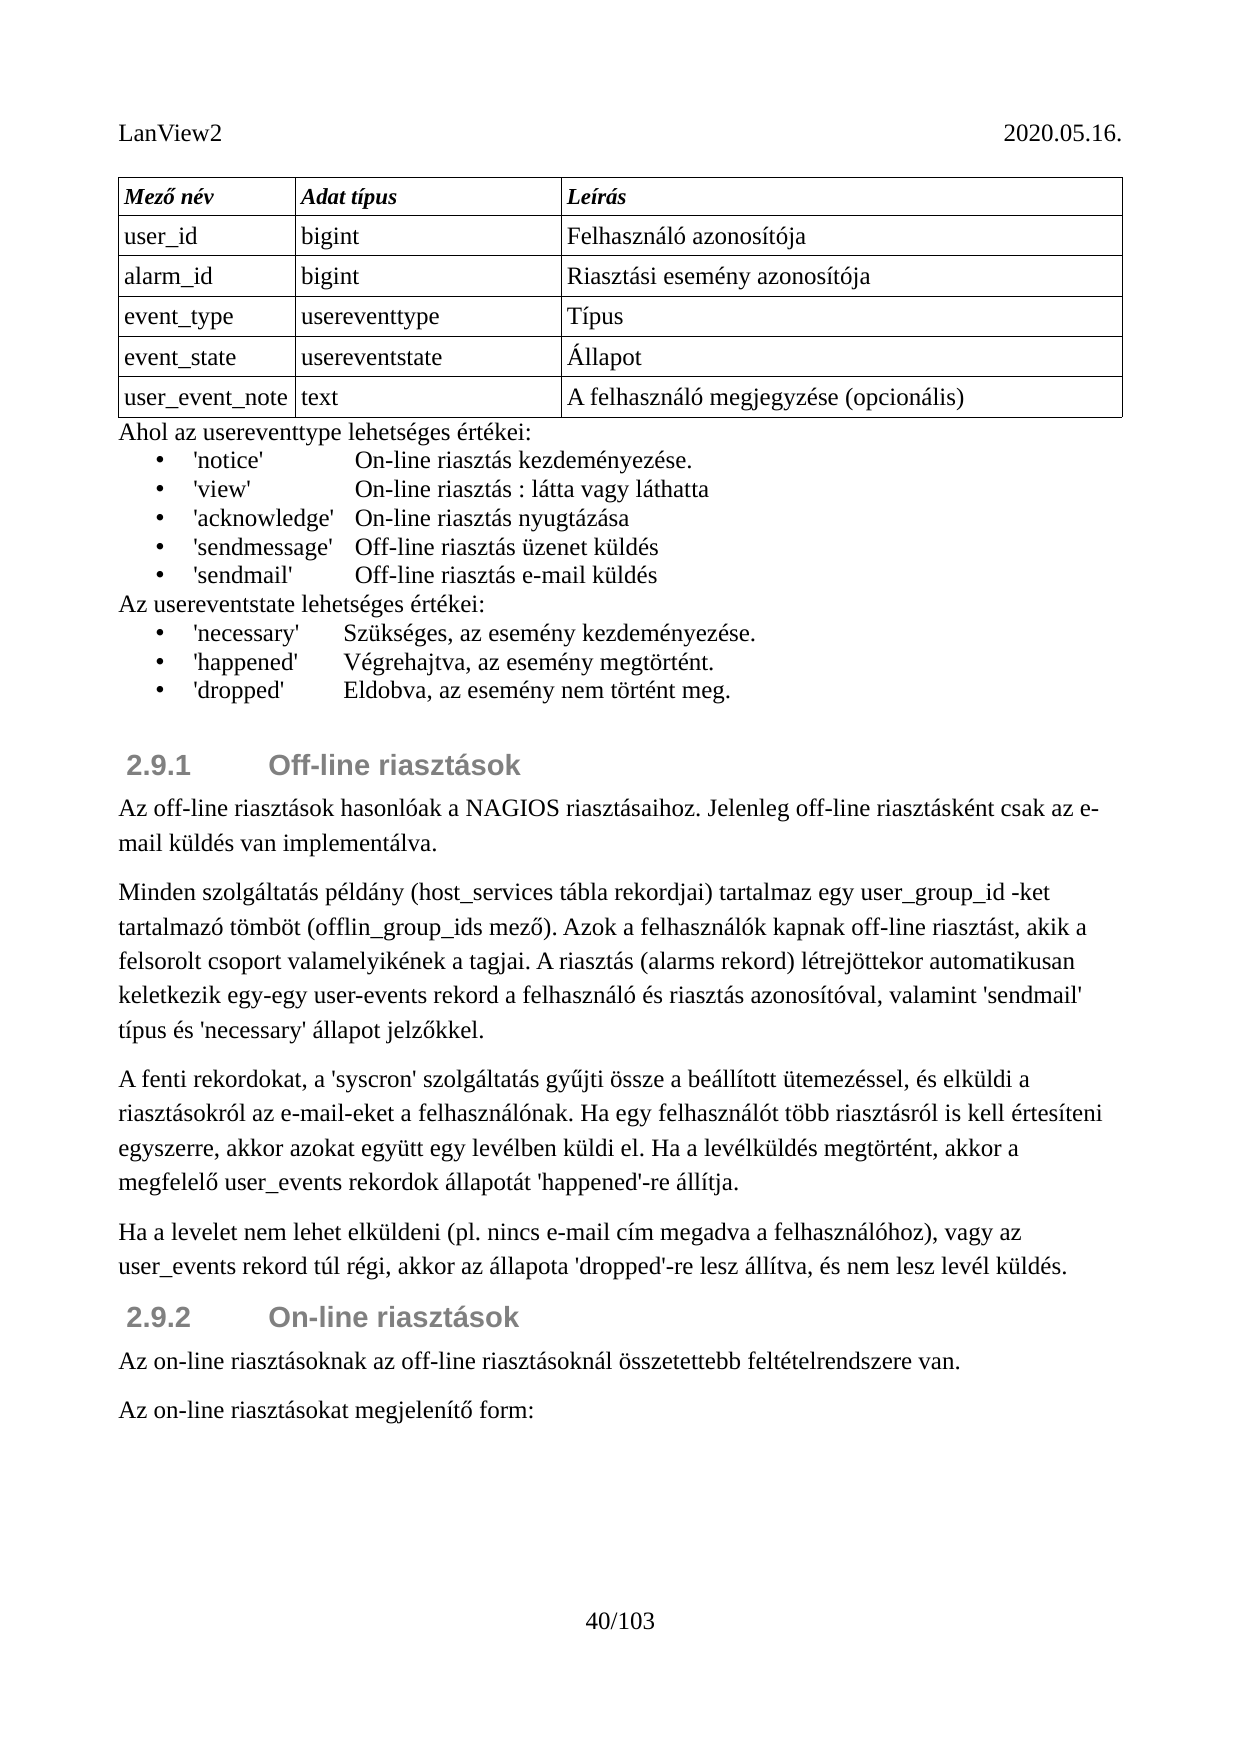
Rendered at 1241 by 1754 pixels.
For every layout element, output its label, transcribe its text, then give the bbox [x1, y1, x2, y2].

table_cell A felhasználó megjegyzése (opcionális) [562, 377, 1122, 417]
table_cell usereventtype [296, 297, 561, 336]
table_header Mező név [119, 178, 295, 215]
table_cell usereventstate [296, 337, 561, 376]
subtitle Off-line riasztások [118, 747, 1122, 781]
table_cell Típus [562, 297, 1122, 336]
table_header Adat típus [296, 178, 561, 215]
list 'sendmessage' Off-line riasztás üzenet küldés [156, 532, 1122, 560]
table_cell Felhasználó azonosítója [562, 216, 1122, 255]
list 'necessary' Szükséges, az esemény kezdeményezése. [156, 618, 1122, 647]
subtitle On-line riasztások [118, 1300, 1122, 1334]
list 'dropped' Eldobva, az esemény nem történt meg. [156, 675, 1122, 704]
list 'notice' On-line riasztás kezdeményezése. [156, 445, 1122, 474]
table_cell Állapot [562, 337, 1122, 376]
table_cell bigint [296, 216, 561, 255]
table_cell user_id [119, 216, 295, 255]
text Ha a levelet nem lehet elküldeni (pl. nincs e-mail cím megadva a felhasználóhoz), vagy az user_events rekord túl régi, akkor az állapota 'dropped'-re lesz állítva, és nem lesz levél küldés. [118, 1217, 1122, 1280]
table_cell alarm_id [119, 256, 295, 296]
table_cell text [296, 377, 561, 417]
list 'acknowledge' On-line riasztás nyugtázása [156, 503, 1122, 532]
text Az usereventstate lehetséges értékei: [118, 589, 1122, 618]
list 'view' On-line riasztás : látta vagy láthatta [156, 474, 1122, 503]
table_cell event_type [119, 297, 295, 336]
list 'sendmail' Off-line riasztás e-mail küldés [156, 560, 1122, 589]
text A fenti rekordokat, a 'syscron' szolgáltatás gyűjti össze a beállított ütemezéssel, és elküldi a riasztásokról az e-mail-eket a felhasználónak. Ha egy felhasználót több riasztásról is kell értesíteni egyszerre, akkor azokat együtt egy levélben küldi el. Ha a levélküldés megtörtént, akkor a megfelelő user_events rekordok állapotát 'happened'-re állítja. [118, 1064, 1122, 1196]
text Ahol az usereventtype lehetséges értékei: [118, 418, 1122, 445]
text Minden szolgáltatás példány (host_services tábla rekordjai) tartalmaz egy user_group_id -ket tartalmazó tömböt (offlin_group_ids mező). Azok a felhasználók kapnak off-line riasztást, akik a felsorolt csoport valamelyikének a tagjai. A riasztás (alarms rekord) létrejöttekor automatikusan keletkezik egy-egy user-events rekord a felhasználó és riasztás azonosítóval, valamint 'sendmail' típus és 'necessary' állapot jelzőkkel. [118, 877, 1122, 1044]
table_header Leírás [562, 178, 1122, 215]
table_cell Riasztási esemény azonosítója [562, 256, 1122, 296]
table_cell user_event_note [119, 377, 295, 417]
list 'happened' Végrehajtva, az esemény megtörtént. [156, 647, 1122, 675]
text Az on-line riasztásokat megjelenítő form: [118, 1395, 1122, 1424]
text Az on-line riasztásoknak az off-line riasztásoknál összetettebb feltételrendszere van. [118, 1346, 1122, 1375]
text Az off-line riasztások hasonlóak a NAGIOS riasztásaihoz. Jelenleg off-line riasztásként csak az e-mail küldés van implementálva. [118, 793, 1122, 857]
table_cell bigint [296, 256, 561, 296]
table_cell event_state [119, 337, 295, 376]
